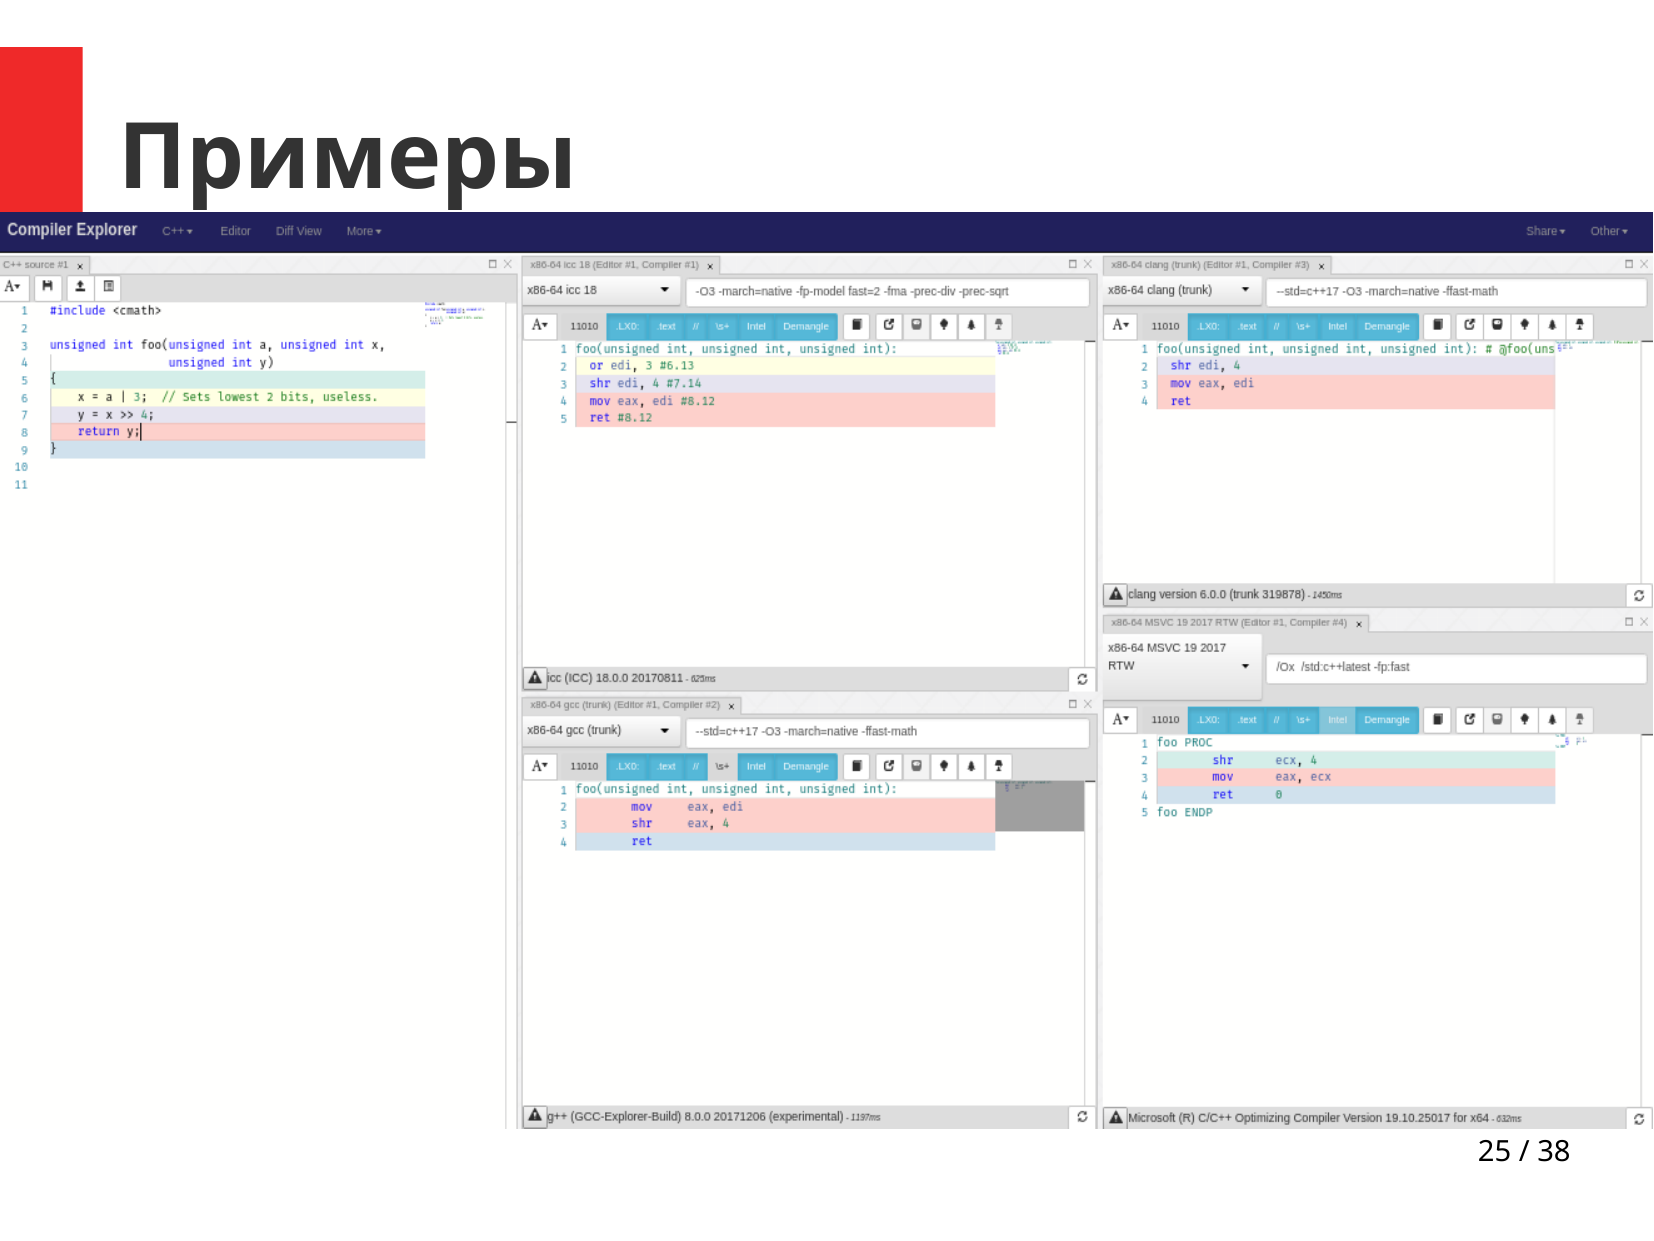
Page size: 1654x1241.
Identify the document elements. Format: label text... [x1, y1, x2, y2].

title Примеры [118, 49, 1571, 212]
picture [0, 212, 1653, 1129]
